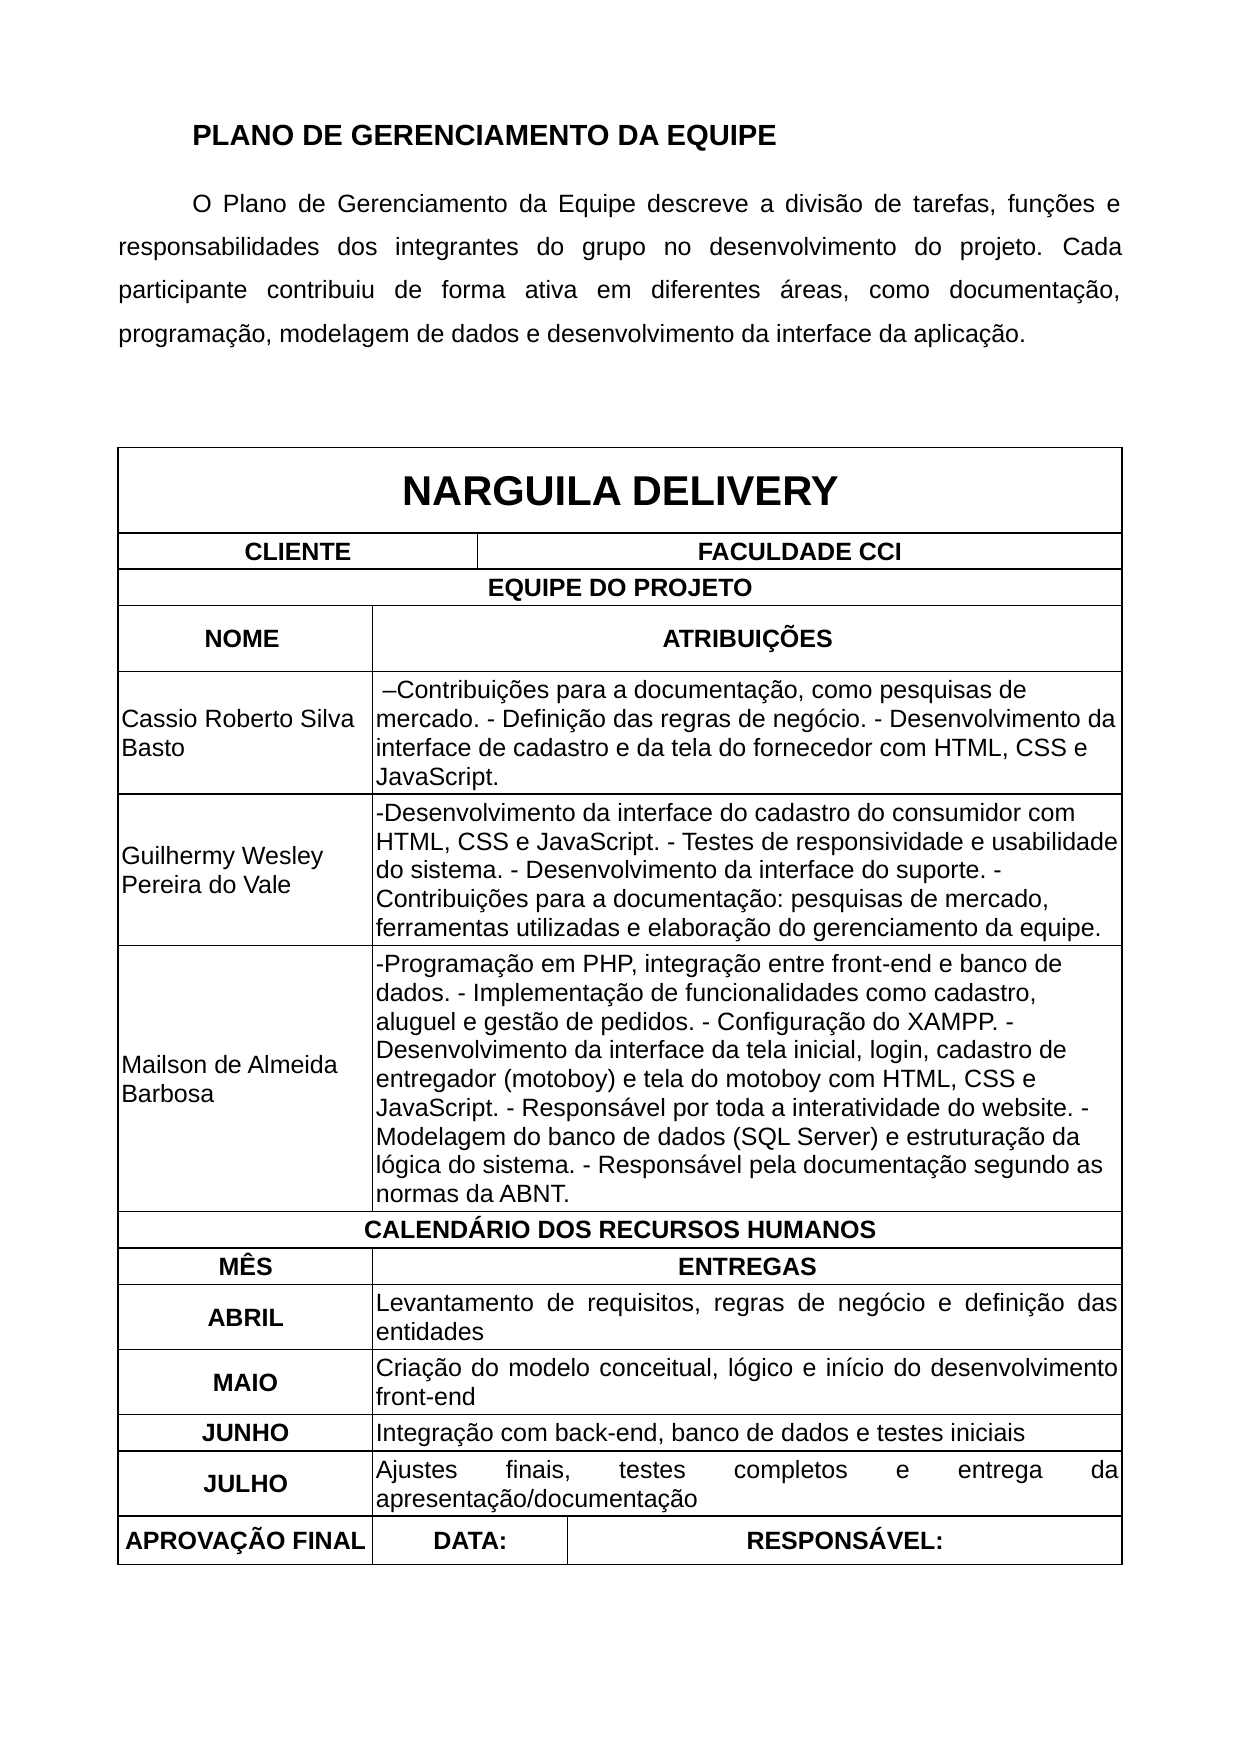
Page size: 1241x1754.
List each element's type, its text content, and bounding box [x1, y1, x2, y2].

table_cell RESPONSÁVEL: [568, 1517, 1121, 1563]
table_cell CLIENTE [119, 534, 477, 568]
table_cell Ajustes finais, testes completos e entrega da apresentação/documentação [373, 1452, 1121, 1515]
table_cell Criação do modelo conceitual, lógico e início do desenvolvimento front-end [373, 1350, 1121, 1414]
text PLANO DE GERENCIAMENTO DA EQUIPE [118, 118, 1122, 152]
table_cell Mailson de Almeida Barbosa [119, 946, 372, 1211]
table_cell DATA: [373, 1517, 567, 1563]
table_cell CALENDÁRIO DOS RECURSOS HUMANOS [119, 1212, 1121, 1247]
table_cell APROVAÇÃO FINAL [119, 1517, 372, 1563]
table_header NARGUILA DELIVERY [119, 448, 1121, 532]
table_cell JULHO [119, 1452, 372, 1515]
table_cell EQUIPE DO PROJETO [119, 570, 1121, 605]
table_cell MAIO [119, 1350, 372, 1414]
table_cell Cassio Roberto Silva Basto [119, 672, 372, 793]
table_cell JUNHO [119, 1415, 372, 1450]
table_cell ABRIL [119, 1285, 372, 1349]
table_cell ATRIBUIÇÕES [373, 606, 1121, 671]
table_cell -Desenvolvimento da interface do cadastro do consumidor com HTML, CSS e JavaScript. - Testes de responsividade e usabilidade do sistema. - Desenvolvimento da interface do suporte. - Contribuições para a documentação: pesquisas de mercado, ferramentas utilizadas e elaboração do gerenciamento da equipe. [373, 795, 1121, 944]
table_cell Levantamento de requisitos, regras de negócio e definição das entidades [373, 1285, 1121, 1349]
table_cell FACULDADE CCI [478, 534, 1121, 568]
table_cell Guilhermy Wesley Pereira do Vale [119, 795, 372, 944]
table_cell NOME [119, 606, 372, 671]
table_cell MÊS [119, 1249, 372, 1283]
table_cell Integração com back-end, banco de dados e testes iniciais [373, 1415, 1121, 1450]
text O Plano de Gerenciamento da Equipe descreve a divisão de tarefas, funções e responsabilidades dos integrantes do grupo no desenvolvimento do projeto. Cada participante contribuiu de forma ativa em diferentes áreas, como documentação, programação, modelagem de dados e desenvolvimento da interface da aplicação. [118, 189, 1122, 347]
table_cell -Programação em PHP, integração entre front-end e banco de dados. - Implementação de funcionalidades como cadastro, aluguel e gestão de pedidos. - Configuração do XAMPP. - Desenvolvimento da interface da tela inicial, login, cadastro de entregador (motoboy) e tela do motoboy com HTML, CSS e JavaScript. - Responsável por toda a interatividade do website. - Modelagem do banco de dados (SQL Server) e estruturação da lógica do sistema. - Responsável pela documentação segundo as normas da ABNT. [373, 946, 1121, 1211]
table_cell –Contribuições para a documentação, como pesquisas de mercado. - Definição das regras de negócio. - Desenvolvimento da interface de cadastro e da tela do fornecedor com HTML, CSS e JavaScript. [373, 672, 1121, 793]
table_cell ENTREGAS [373, 1249, 1121, 1283]
